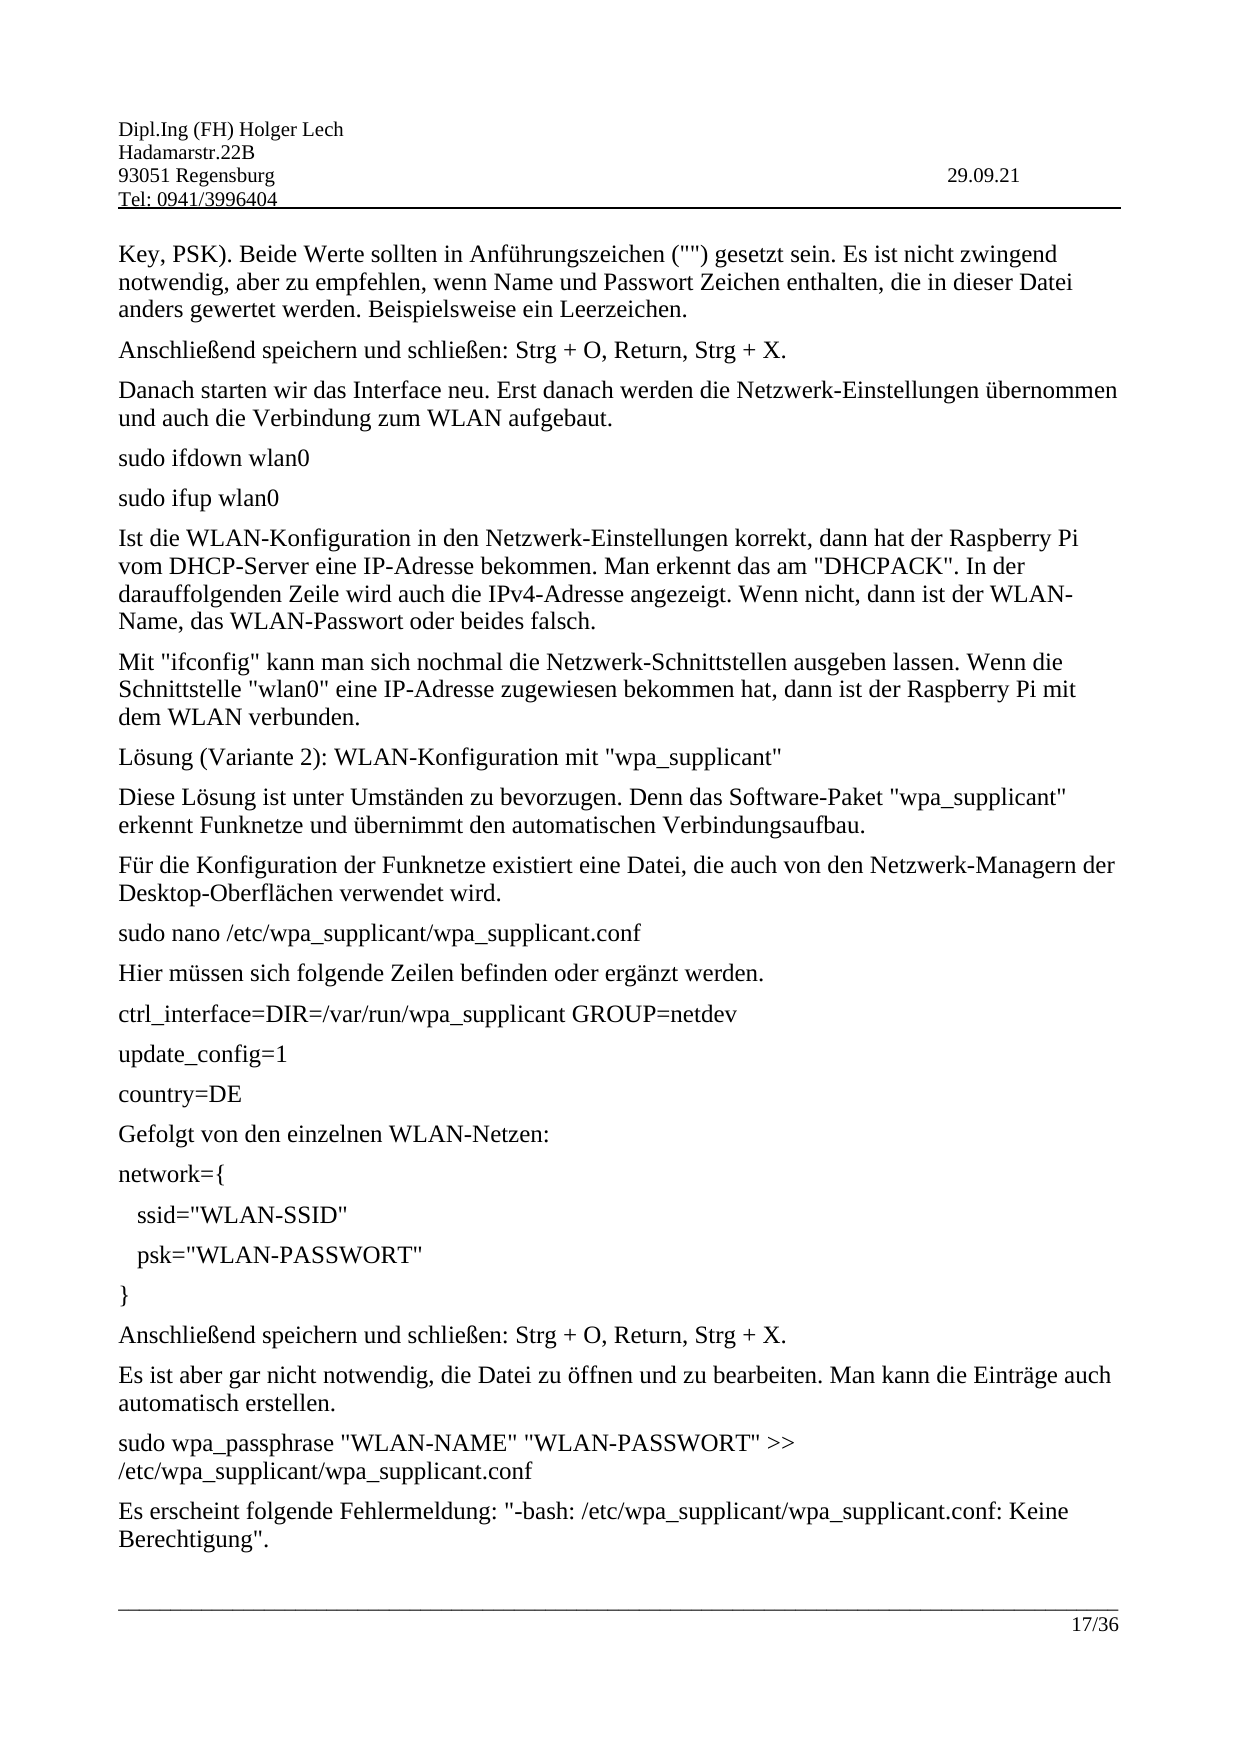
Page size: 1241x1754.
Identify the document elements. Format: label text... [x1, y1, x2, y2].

text country=DE [118, 1080, 1122, 1108]
text Key, PSK). Beide Werte sollten in Anführungszeichen ("") gesetzt sein. Es ist nicht zwingend notwendig, aber zu empfehlen, wenn Name und Passwort Zeichen enthalten, die in dieser Datei anders gewertet werden. Beispielsweise ein Leerzeichen. [118, 240, 1122, 323]
text } [118, 1281, 1122, 1309]
text sudo ifup wlan0 [118, 484, 1122, 512]
text Lösung (Variante 2): WLAN-Konfiguration mit "wpa_supplicant" [118, 743, 1122, 771]
text sudo wpa_passphrase "WLAN-NAME" "WLAN-PASSWORT" >> /etc/wpa_supplicant/wpa_supplicant.conf [118, 1429, 1122, 1485]
text Danach starten wir das Interface neu. Erst danach werden die Netzwerk-Einstellungen übernommen und auch die Verbindung zum WLAN aufgebaut. [118, 376, 1122, 431]
text ctrl_interface=DIR=/var/run/wpa_supplicant GROUP=netdev [118, 1000, 1122, 1027]
text Gefolgt von den einzelnen WLAN-Netzen: [118, 1120, 1122, 1148]
text Diese Lösung ist unter Umständen zu bevorzugen. Denn das Software-Paket "wpa_supplicant" erkennt Funknetze und übernimmt den automatischen Verbindungsaufbau. [118, 783, 1122, 839]
text ssid="WLAN-SSID" [118, 1201, 1122, 1228]
text Anschließend speichern und schließen: Strg + O, Return, Strg + X. [118, 336, 1122, 363]
text Hier müssen sich folgende Zeilen befinden oder ergänzt werden. [118, 959, 1122, 987]
text sudo nano /etc/wpa_supplicant/wpa_supplicant.conf [118, 919, 1122, 947]
text sudo ifdown wlan0 [118, 444, 1122, 472]
text update_config=1 [118, 1040, 1122, 1068]
text network={ [118, 1161, 1122, 1188]
text Für die Konfiguration der Funknetze existiert eine Datei, die auch von den Netzwerk-Managern der Desktop-Oberflächen verwendet wird. [118, 851, 1122, 907]
text psk="WLAN-PASSWORT" [118, 1241, 1122, 1269]
text Anschließend speichern und schließen: Strg + O, Return, Strg + X. [118, 1321, 1122, 1349]
text Mit "ifconfig" kann man sich nochmal die Netzwerk-Schnittstellen ausgeben lassen. Wenn die Schnittstelle "wlan0" eine IP-Adresse zugewiesen bekommen hat, dann ist der Raspberry Pi mit dem WLAN verbunden. [118, 648, 1122, 731]
text Ist die WLAN-Konfiguration in den Netzwerk-Einstellungen korrekt, dann hat der Raspberry Pi vom DHCP-Server eine IP-Adresse bekommen. Man erkennt das am "DHCPACK". In der darauffolgenden Zeile wird auch die IPv4-Adresse angezeigt. Wenn nicht, dann ist der WLAN-Name, das WLAN-Passwort oder beides falsch. [118, 524, 1122, 635]
text Es ist aber gar nicht notwendig, die Datei zu öffnen und zu bearbeiten. Man kann die Einträge auch automatisch erstellen. [118, 1362, 1122, 1417]
text Es erscheint folgende Fehlermeldung: "-bash: /etc/wpa_supplicant/wpa_supplicant.conf: Keine Berechtigung". [118, 1497, 1122, 1553]
